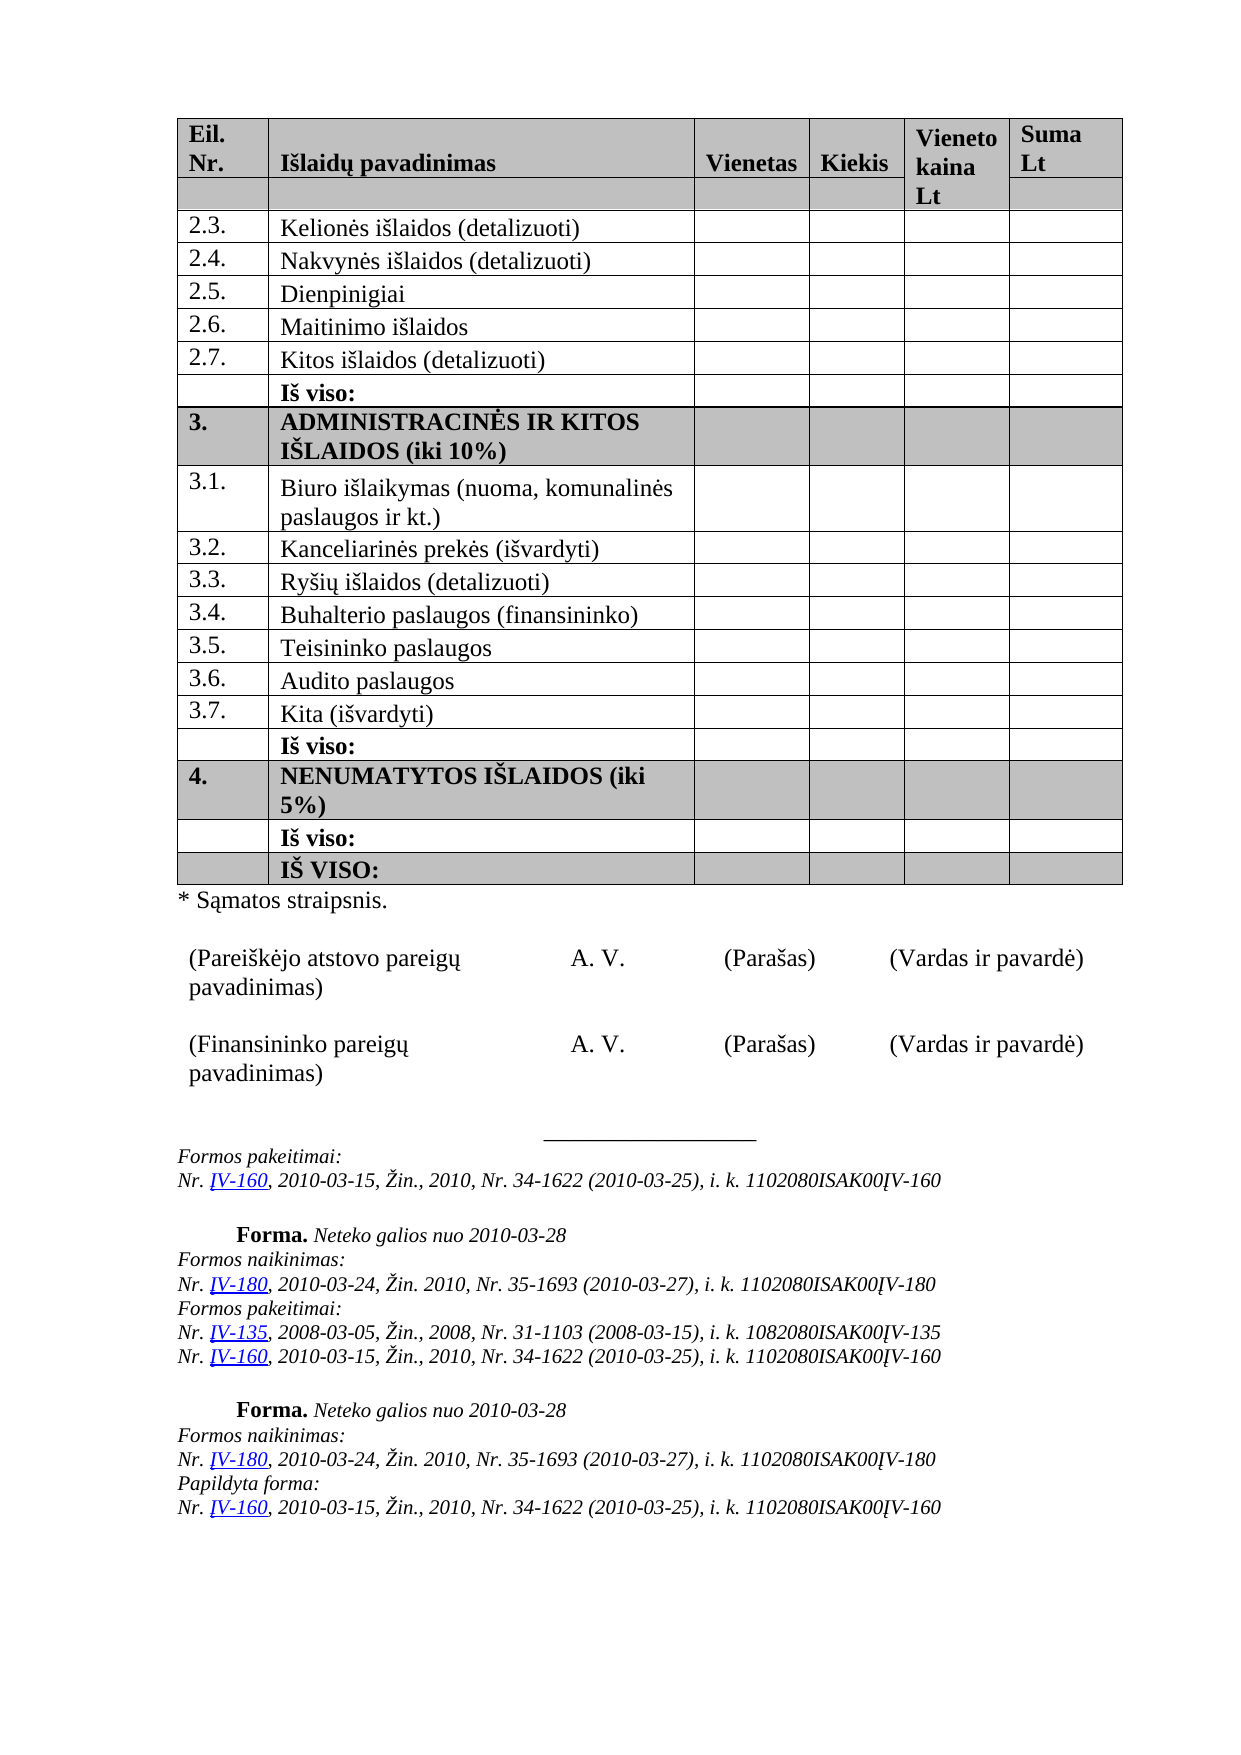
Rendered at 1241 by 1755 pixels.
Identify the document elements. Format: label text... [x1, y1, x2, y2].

table_cell Biuro išlaikymas (nuoma, komunalinės paslaugos ir kt.) [269, 466, 694, 531]
table_cell 2.5. [178, 276, 268, 308]
text Forma. Neteko galios nuo 2010-03-28 [177, 1221, 1122, 1247]
table_cell [905, 408, 1009, 465]
table_cell [1010, 243, 1122, 275]
table_cell [905, 243, 1009, 275]
table_cell [1010, 696, 1122, 727]
table_cell [810, 597, 904, 629]
table_cell [1010, 663, 1122, 694]
table_cell [810, 211, 904, 242]
table_cell [905, 853, 1009, 884]
table_cell 3.6. [178, 663, 268, 694]
table_cell [905, 564, 1009, 596]
table_header A. V. [514, 943, 688, 1000]
table_cell [695, 853, 809, 884]
table_cell 2.3. [178, 211, 268, 242]
text Nr. ĮV-160, 2010-03-15, Žin., 2010, Nr. 34-1622 (2010-03-25), i. k. 1102080ISAK00ĮV-160 [177, 1344, 1122, 1368]
table_cell [905, 597, 1009, 629]
table_cell Kita (išvardyti) [269, 696, 694, 727]
table_cell [1010, 564, 1122, 596]
table_cell Audito paslaugos [269, 663, 694, 694]
table_cell [810, 761, 904, 819]
table_header Vieneto kaina Lt [905, 119, 1009, 209]
table_cell 3.4. [178, 597, 268, 629]
table_cell [905, 375, 1009, 406]
text Nr. ĮV-180, 2010-03-24, Žin. 2010, Nr. 35-1693 (2010-03-27), i. k. 1102080ISAK00ĮV-180 [177, 1271, 1122, 1296]
table_cell Teisininko paslaugos [269, 630, 694, 662]
table_cell [695, 408, 809, 465]
table_cell Dienpinigiai [269, 276, 694, 308]
table_cell [1010, 375, 1122, 406]
table_cell [269, 178, 694, 209]
table_cell [1010, 276, 1122, 308]
table_cell 3.5. [178, 630, 268, 662]
table_cell [178, 853, 268, 884]
table_cell Iš viso: [269, 820, 694, 852]
table_cell [810, 853, 904, 884]
table_cell [695, 466, 809, 531]
table_cell [810, 564, 904, 596]
table_cell [695, 761, 809, 819]
table_cell NENUMATYTOS IŠLAIDOS (iki 5%) [269, 761, 694, 819]
table_cell [810, 696, 904, 727]
table_cell [810, 276, 904, 308]
table_cell [905, 532, 1009, 563]
table_cell [1010, 211, 1122, 242]
table_cell [1010, 761, 1122, 819]
table_cell [810, 178, 904, 209]
table_cell [695, 532, 809, 563]
table_cell 2.6. [178, 309, 268, 341]
table_cell [810, 408, 904, 465]
table_header (Finansininko pareigų pavadinimas) [177, 1029, 513, 1087]
table_cell [905, 696, 1009, 727]
text _________________ [177, 1115, 1122, 1144]
table_cell Kelionės išlaidos (detalizuoti) [269, 211, 694, 242]
table_header Eil. Nr. [178, 119, 268, 177]
table_cell 3.2. [178, 532, 268, 563]
table_header A. V. [514, 1029, 688, 1087]
table_cell [695, 375, 809, 406]
table_cell 3. [178, 408, 268, 465]
text Nr. ĮV-135, 2008-03-05, Žin., 2008, Nr. 31-1103 (2008-03-15), i. k. 1082080ISAK00ĮV-135 [177, 1319, 1122, 1344]
table_cell [905, 729, 1009, 760]
table_cell 3.3. [178, 564, 268, 596]
table_header (Parašas) [689, 943, 851, 1000]
table_cell [695, 243, 809, 275]
table_cell Iš viso: [269, 729, 694, 760]
table_cell [1010, 532, 1122, 563]
text Formos naikinimas: [177, 1247, 1122, 1271]
table_cell [905, 663, 1009, 694]
table_cell [810, 630, 904, 662]
table_cell [810, 532, 904, 563]
table_cell 3.7. [178, 696, 268, 727]
table_cell 4. [178, 761, 268, 819]
table_cell [905, 466, 1009, 531]
table_cell [695, 211, 809, 242]
table_cell Kitos išlaidos (detalizuoti) [269, 342, 694, 373]
table_cell [1010, 853, 1122, 884]
table_header Kiekis [810, 119, 904, 177]
text * Sąmatos straipsnis. [177, 885, 1122, 914]
table_cell Iš viso: [269, 375, 694, 406]
table_cell Ryšių išlaidos (detalizuoti) [269, 564, 694, 596]
table_cell [810, 729, 904, 760]
table_cell 2.7. [178, 342, 268, 373]
table_cell [1010, 597, 1122, 629]
text Papildyta forma: [177, 1471, 1122, 1495]
table_cell [905, 211, 1009, 242]
text Nr. ĮV-160, 2010-03-15, Žin., 2010, Nr. 34-1622 (2010-03-25), i. k. 1102080ISAK00ĮV-160 [177, 1495, 1122, 1519]
table_header Išlaidų pavadinimas [269, 119, 694, 177]
text Nr. ĮV-180, 2010-03-24, Žin. 2010, Nr. 35-1693 (2010-03-27), i. k. 1102080ISAK00ĮV-180 [177, 1447, 1122, 1471]
table_cell [695, 630, 809, 662]
table_header Suma Lt [1010, 119, 1122, 177]
table_cell [905, 761, 1009, 819]
table_cell [1010, 178, 1122, 209]
table_cell [1010, 466, 1122, 531]
table_cell IŠ VISO: [269, 853, 694, 884]
table_cell [178, 820, 268, 852]
table_cell [178, 729, 268, 760]
table_cell [695, 276, 809, 308]
table_header (Parašas) [689, 1029, 851, 1087]
table_cell [905, 630, 1009, 662]
table_header (Vardas ir pavardė) [851, 1029, 1122, 1087]
table_cell [695, 342, 809, 373]
table_cell [178, 375, 268, 406]
table_cell [1010, 309, 1122, 341]
table_cell [810, 342, 904, 373]
table_cell [695, 309, 809, 341]
table_cell [810, 663, 904, 694]
table_cell Buhalterio paslaugos (finansininko) [269, 597, 694, 629]
table_cell [695, 696, 809, 727]
text Formos pakeitimai: [177, 1144, 1122, 1168]
table_cell 2.4. [178, 243, 268, 275]
table_cell [1010, 630, 1122, 662]
table_cell [905, 820, 1009, 852]
table_cell Kanceliarinės prekės (išvardyti) [269, 532, 694, 563]
text Formos pakeitimai: [177, 1296, 1122, 1319]
table_cell [1010, 729, 1122, 760]
text Forma. Neteko galios nuo 2010-03-28 [177, 1396, 1122, 1423]
table_cell [695, 729, 809, 760]
table_header Vienetas [695, 119, 809, 177]
table_cell [695, 820, 809, 852]
table_cell [810, 375, 904, 406]
table_cell 3.1. [178, 466, 268, 531]
text Formos naikinimas: [177, 1423, 1122, 1447]
table_cell [695, 597, 809, 629]
table_cell Maitinimo išlaidos [269, 309, 694, 341]
table_cell Nakvynės išlaidos (detalizuoti) [269, 243, 694, 275]
table_cell [810, 820, 904, 852]
table_header (Vardas ir pavardė) [851, 943, 1122, 1000]
table_cell [695, 663, 809, 694]
table_cell [1010, 342, 1122, 373]
text Nr. ĮV-160, 2010-03-15, Žin., 2010, Nr. 34-1622 (2010-03-25), i. k. 1102080ISAK00ĮV-160 [177, 1168, 1122, 1192]
table_cell [695, 178, 809, 209]
table_cell [1010, 408, 1122, 465]
table_cell [695, 564, 809, 596]
table_cell [810, 243, 904, 275]
table_cell [810, 309, 904, 341]
table_cell [905, 309, 1009, 341]
table_cell [810, 466, 904, 531]
table_cell [178, 178, 268, 209]
table_header (Pareiškėjo atstovo pareigų pavadinimas) [177, 943, 513, 1000]
table_cell ADMINISTRACINĖS IR KITOS IŠLAIDOS (iki 10%) [269, 408, 694, 465]
table_cell [905, 342, 1009, 373]
table_cell [905, 276, 1009, 308]
table_cell [1010, 820, 1122, 852]
